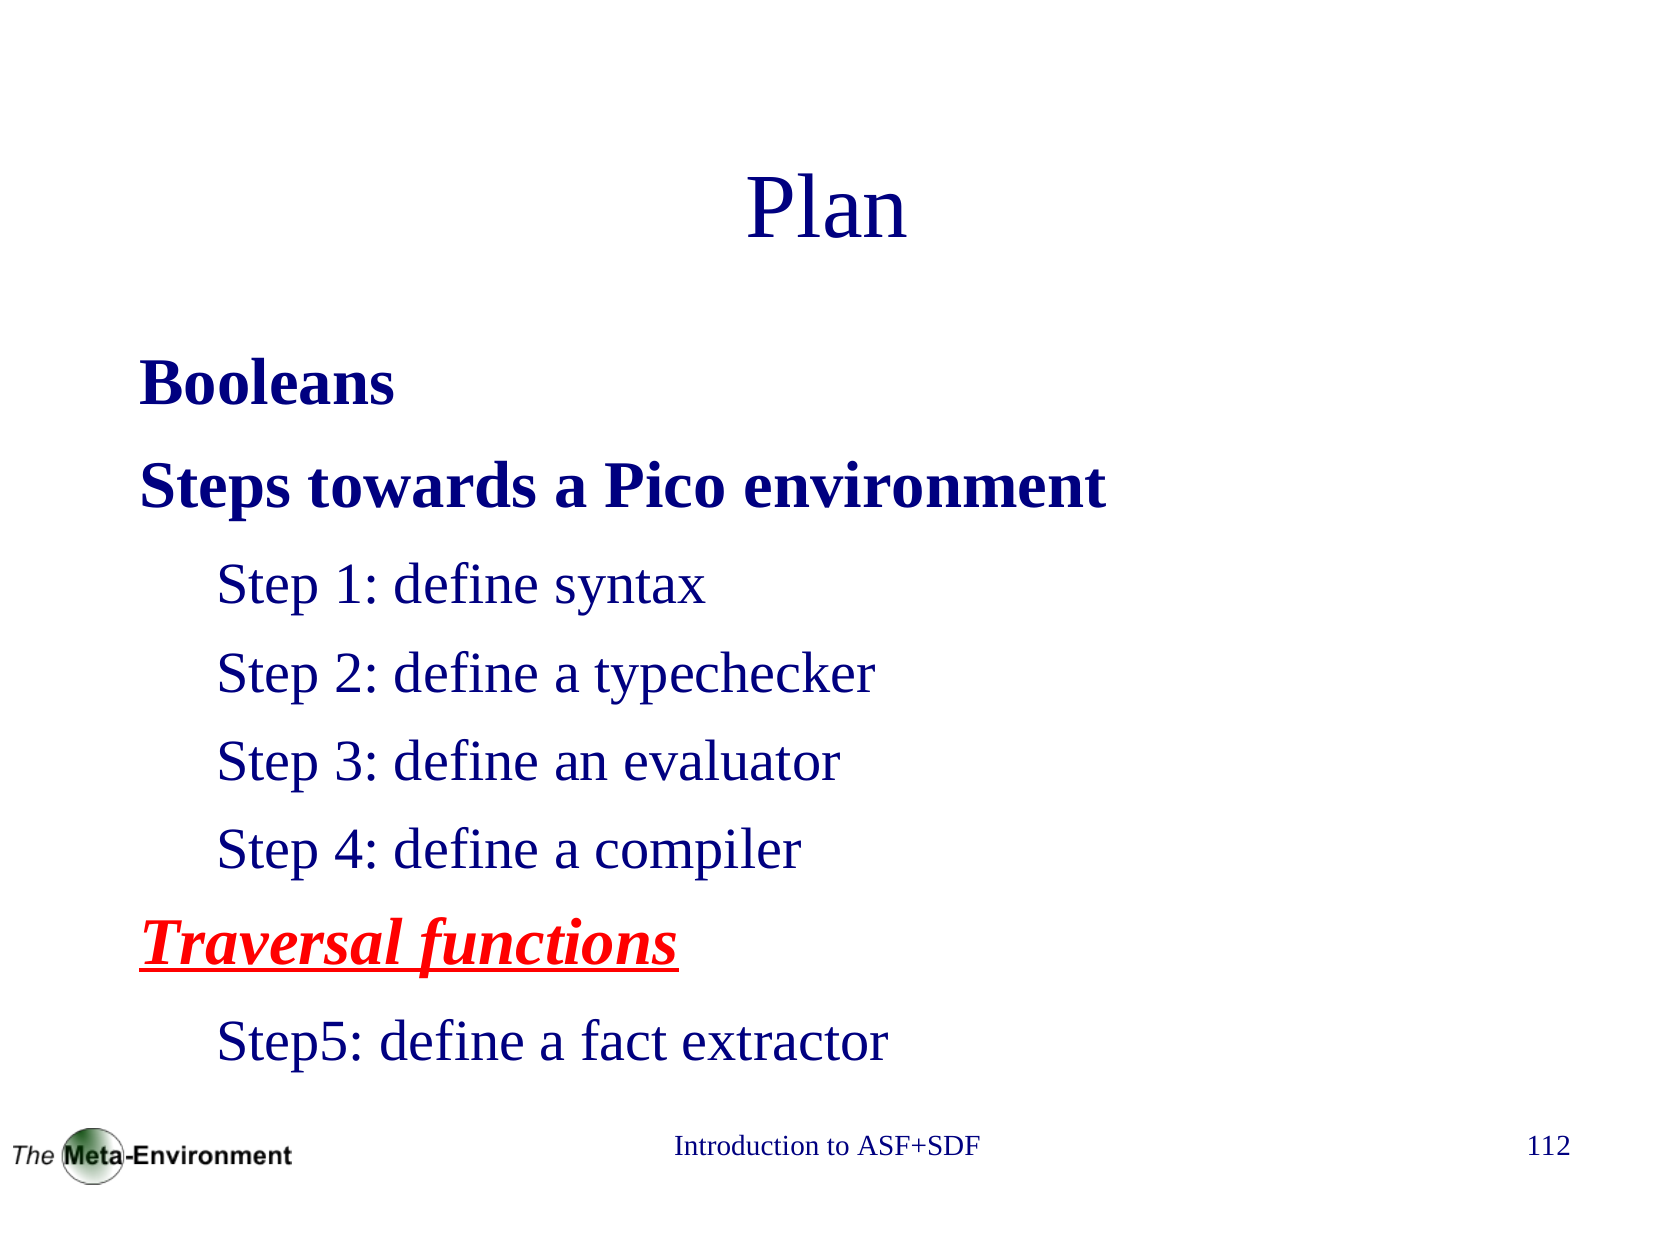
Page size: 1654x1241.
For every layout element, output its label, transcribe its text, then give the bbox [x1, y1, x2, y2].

list Booleans Steps towards a Pico environment Step 1: define syntax Step 2: define a typechecker Step 3: define an evaluator Step 4: define a compiler Traversal functions Step5: define a fact extractor [121, 344, 1534, 1127]
title Plan [121, 102, 1534, 311]
picture [13, 1128, 292, 1185]
